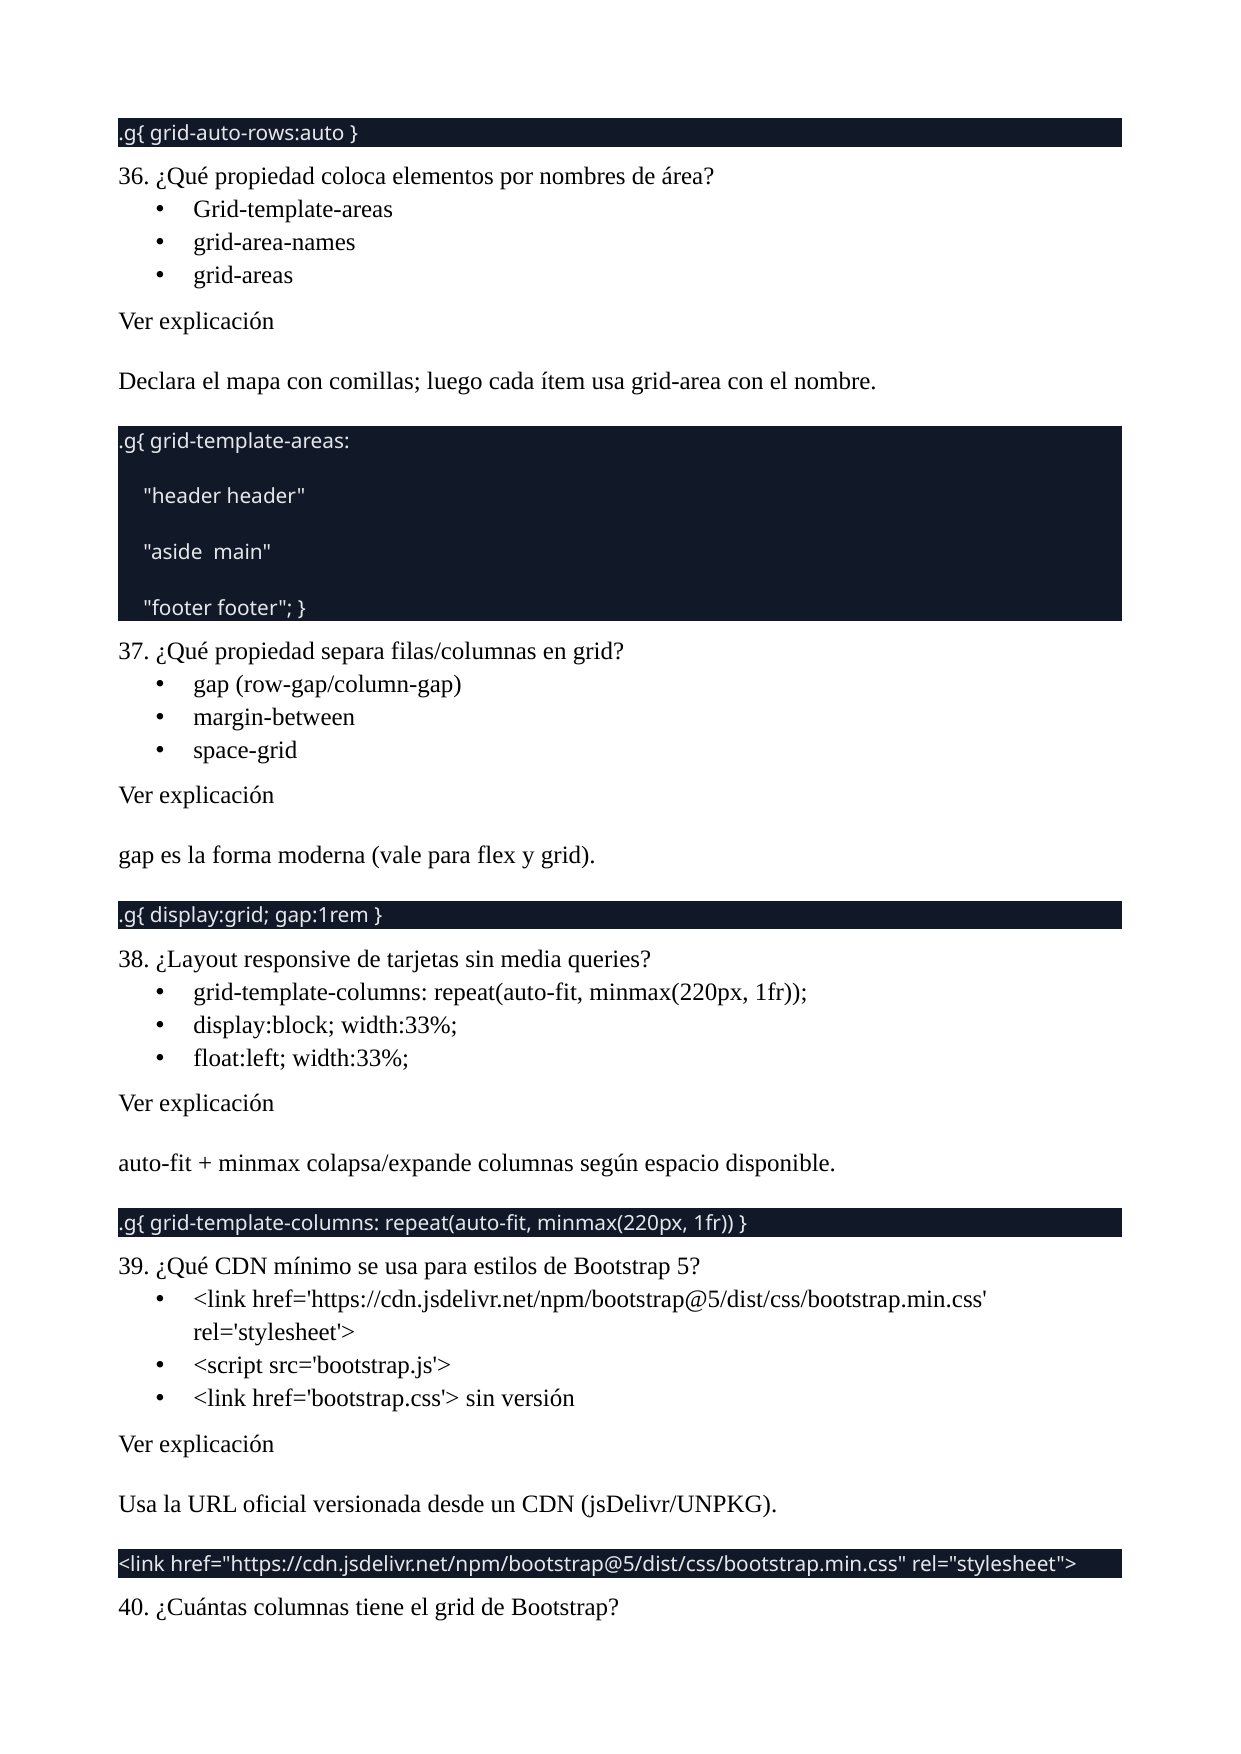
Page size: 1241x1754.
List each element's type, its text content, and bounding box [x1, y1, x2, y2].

list space-grid [156, 735, 1122, 764]
text Ver explicación [118, 780, 1122, 809]
list <link href='bootstrap.css'> sin versión [156, 1383, 1122, 1412]
text Declara el mapa con comillas; luego cada ítem usa grid-area con el nombre. [118, 366, 1122, 394]
text Ver explicación [118, 1088, 1122, 1117]
text gap es la forma moderna (vale para flex y grid). [118, 841, 1122, 869]
text 37. ¿Qué propiedad separa filas/columnas en grid? [118, 636, 1122, 664]
text .g{ grid-template-areas: [118, 426, 1122, 454]
text Ver explicación [118, 306, 1122, 334]
text 36. ¿Qué propiedad coloca elementos por nombres de área? [118, 161, 1122, 190]
list gap (row-gap/column-gap) [156, 669, 1122, 698]
text 38. ¿Layout responsive de tarjetas sin media queries? [118, 944, 1122, 972]
text .g{ grid-auto-rows:auto } [118, 118, 1122, 147]
list Grid-template-areas [156, 194, 1122, 223]
list display:block; width:33%; [156, 1010, 1122, 1038]
text "footer footer"; } [118, 593, 1122, 621]
list grid-area-names [156, 227, 1122, 256]
text <link href="https://cdn.jsdelivr.net/npm/bootstrap@5/dist/css/bootstrap.min.css" rel="stylesheet"> [118, 1549, 1122, 1578]
text 40. ¿Cuántas columnas tiene el grid de Bootstrap? [118, 1592, 1122, 1621]
text "aside main" [118, 537, 1122, 566]
text .g{ grid-template-columns: repeat(auto-fit, minmax(220px, 1fr)) } [118, 1208, 1122, 1237]
list <script src='bootstrap.js'> [156, 1351, 1122, 1379]
list float:left; width:33%; [156, 1043, 1122, 1071]
list <link href='https://cdn.jsdelivr.net/npm/bootstrap@5/dist/css/bootstrap.min.css' rel='stylesheet'> [156, 1284, 1122, 1346]
text Usa la URL oficial versionada desde un CDN (jsDelivr/UNPKG). [118, 1489, 1122, 1518]
list grid-template-columns: repeat(auto-fit, minmax(220px, 1fr)); [156, 977, 1122, 1005]
list margin-between [156, 702, 1122, 731]
text .g{ display:grid; gap:1rem } [118, 901, 1122, 929]
text 39. ¿Qué CDN mínimo se usa para estilos de Bootstrap 5? [118, 1251, 1122, 1280]
list grid-areas [156, 260, 1122, 289]
text "header header" [118, 481, 1122, 510]
text Ver explicación [118, 1429, 1122, 1458]
text auto-fit + minmax colapsa/expande columnas según espacio disponible. [118, 1148, 1122, 1177]
